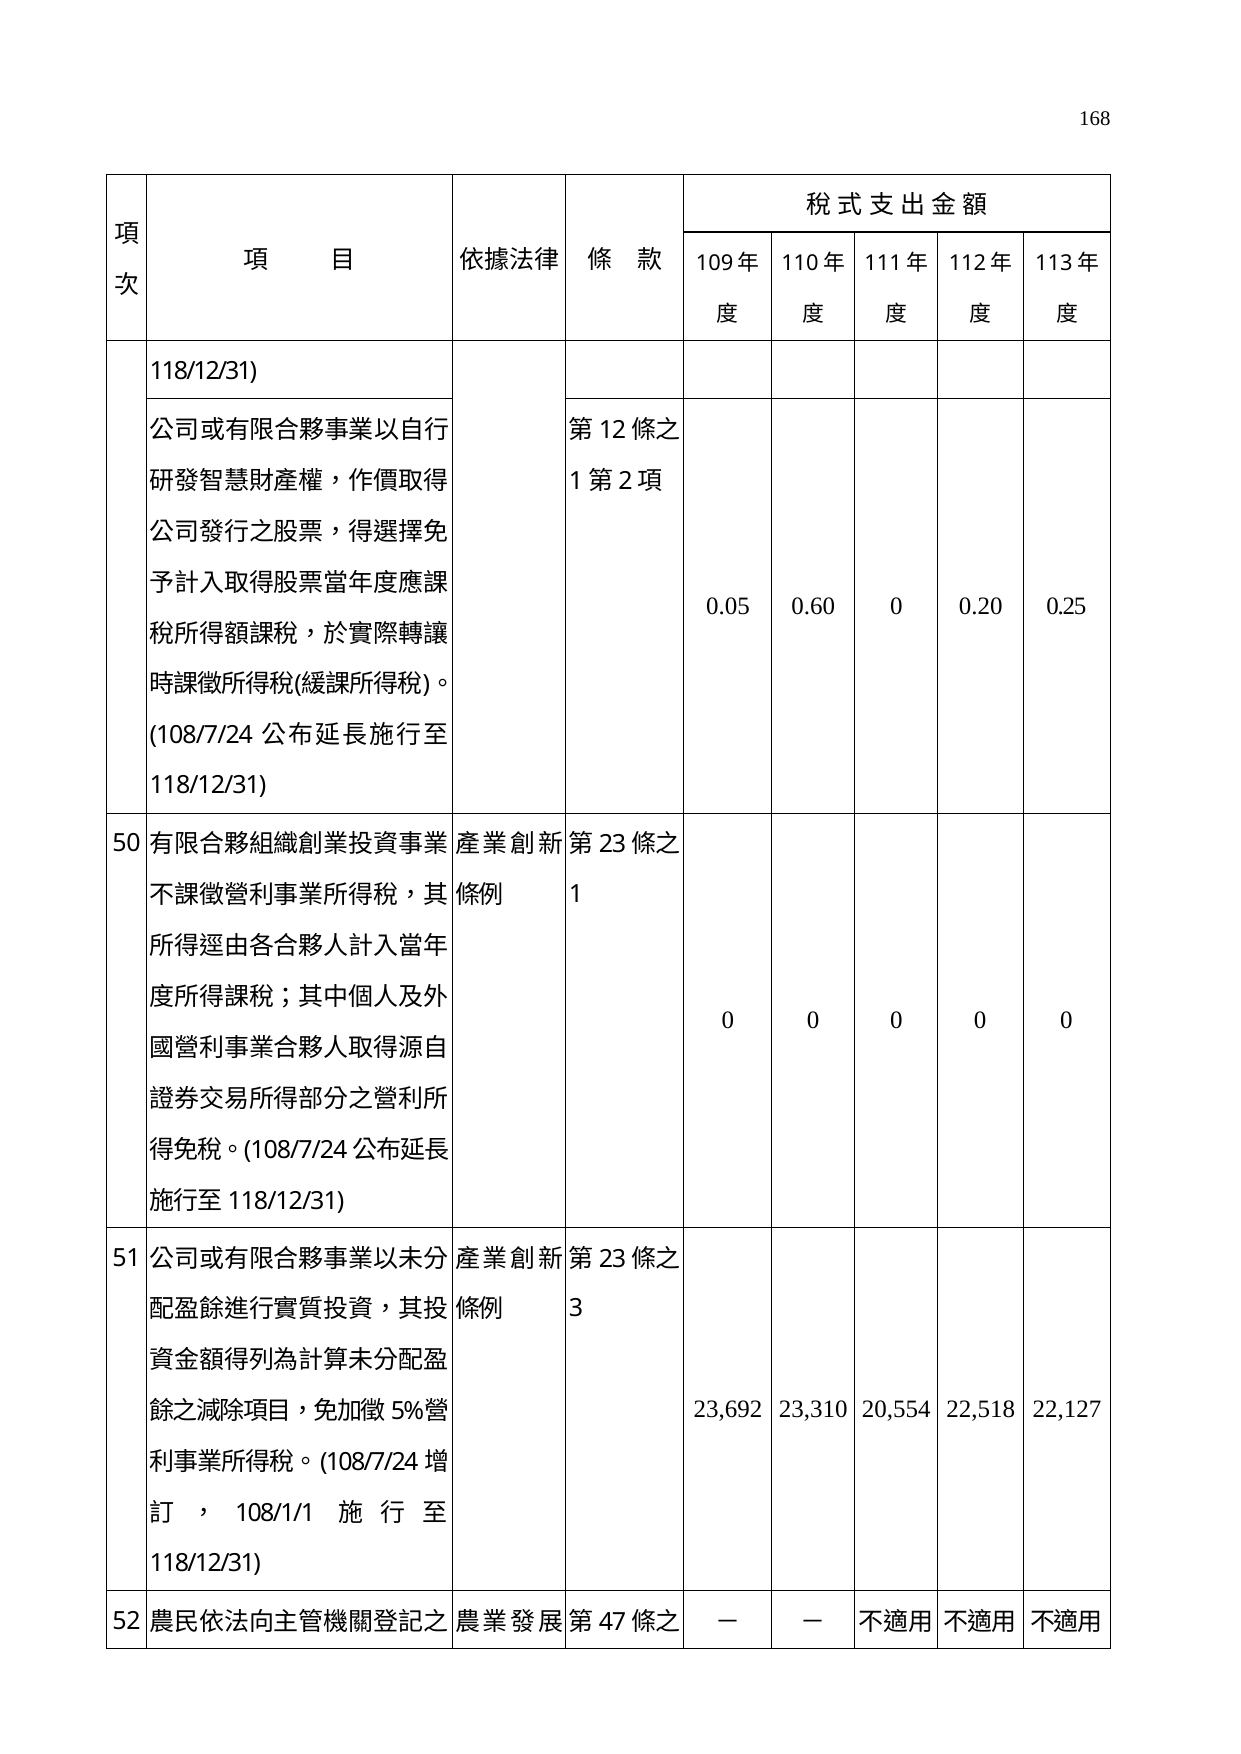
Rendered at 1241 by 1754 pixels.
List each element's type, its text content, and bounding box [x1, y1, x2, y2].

table_header 項次 [107, 175, 146, 340]
table_cell [1024, 341, 1110, 398]
table_header 條 款 [566, 175, 683, 340]
table_header 依據法律 [453, 175, 565, 340]
table_cell 22,127 [1024, 1228, 1110, 1590]
table_cell [684, 341, 771, 398]
table_cell 有限合夥組織創業投資事業不課徵營利事業所得稅，其所得逕由各合夥人計入當年度所得課稅；其中個人及外國營利事業合夥人取得源自證券交易所得部分之營利所得免稅。(108/7/24公布延長施行至118/12/31) [147, 814, 452, 1227]
table_cell 109年度 [684, 233, 771, 340]
table_header 稅 式 支 出 金 額 [684, 175, 1110, 231]
table_cell 22,518 [938, 1228, 1023, 1590]
table_cell 不適用 [1024, 1591, 1110, 1648]
table_cell 第23條之1 [566, 814, 683, 1227]
table_cell 農業發展 [453, 1591, 565, 1648]
table_cell 50 [107, 814, 146, 1227]
table_cell 0.05 [684, 399, 771, 812]
table_cell 20,554 [855, 1228, 937, 1590]
table_cell 113年度 [1024, 233, 1110, 340]
table_cell 23,310 [772, 1228, 854, 1590]
table_cell 112年度 [938, 233, 1023, 340]
table_cell 0 [855, 814, 937, 1227]
table_cell 110年度 [772, 233, 854, 340]
table_cell － [772, 1591, 854, 1648]
table_cell [566, 341, 683, 398]
table_cell 111年度 [855, 233, 937, 340]
table_cell 第12條之1第2項 [566, 399, 683, 812]
table_cell 51 [107, 1228, 146, 1590]
table_cell 0.25 [1024, 399, 1110, 812]
table_cell [772, 341, 854, 398]
table_cell 0 [684, 814, 771, 1227]
table_cell 產業創新條例 [453, 814, 565, 1227]
table_cell 0.60 [772, 399, 854, 812]
table_cell 第23條之3 [566, 1228, 683, 1590]
table_cell [938, 341, 1023, 398]
table_cell 0 [1024, 814, 1110, 1227]
table_cell 產業創新條例 [453, 1228, 565, 1590]
table_cell 0.20 [938, 399, 1023, 812]
table_cell 52 [107, 1591, 146, 1648]
table_cell [855, 341, 937, 398]
table_header 項 目 [147, 175, 452, 340]
table_cell 23,692 [684, 1228, 771, 1590]
table_cell 農民依法向主管機關登記之 [147, 1591, 452, 1648]
table_cell [107, 398, 146, 812]
table_cell 不適用 [855, 1591, 937, 1648]
table_cell 公司或有限合夥事業以自行研發智慧財產權，作價取得公司發行之股票，得選擇免予計入取得股票當年度應課稅所得額課稅，於實際轉讓時課徵所得稅(緩課所得稅)。(108/7/24公布延長施行至118/12/31) [147, 399, 452, 812]
table_cell [453, 341, 565, 812]
table_cell [107, 341, 146, 398]
table_cell 118/12/31) [147, 341, 452, 398]
table_cell 不適用 [938, 1591, 1023, 1648]
table_cell 第47條之 [566, 1591, 683, 1648]
table_cell 0 [938, 814, 1023, 1227]
table_cell 0 [855, 399, 937, 812]
table_cell 0 [772, 814, 854, 1227]
table_cell － [684, 1591, 771, 1648]
table_cell 公司或有限合夥事業以未分配盈餘進行實質投資，其投資金額得列為計算未分配盈餘之減除項目，免加徵5%營利事業所得稅。(108/7/24增訂，108/1/1施行至118/12/31) [147, 1228, 452, 1590]
